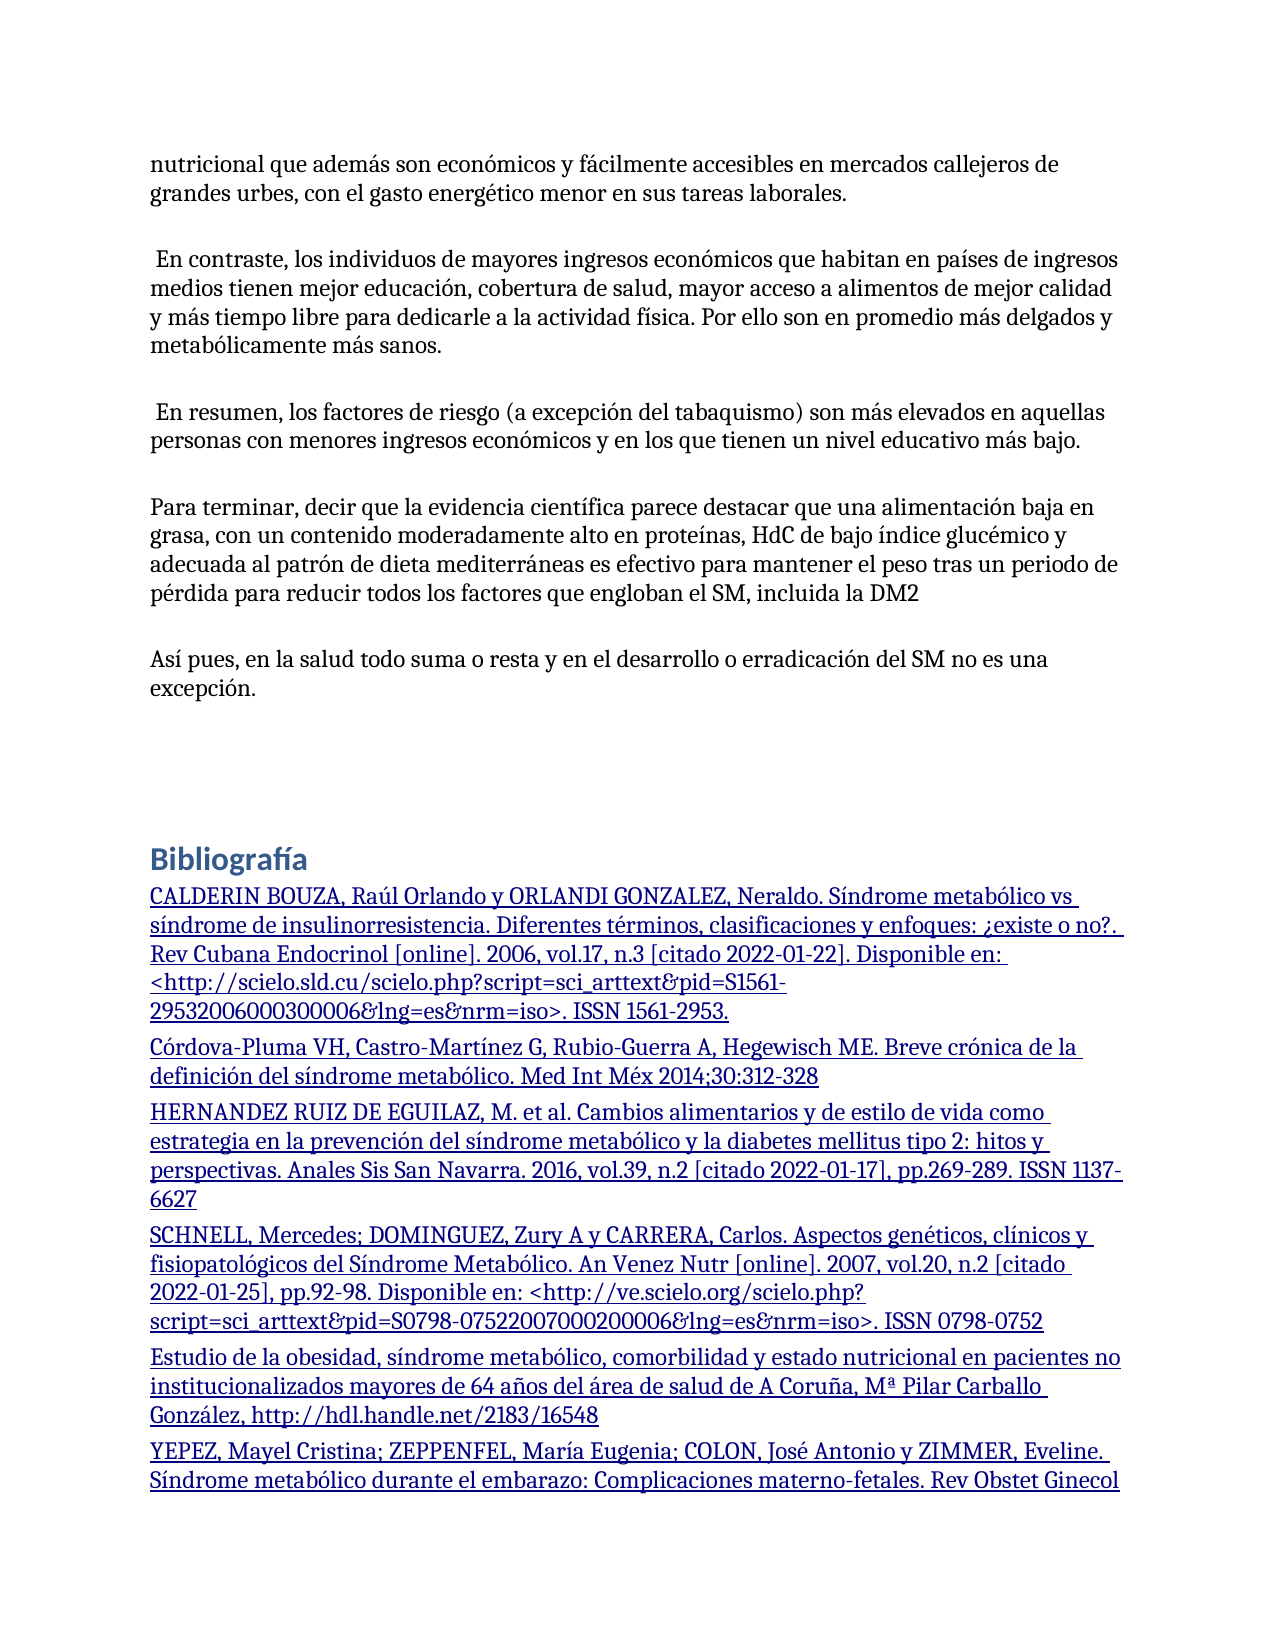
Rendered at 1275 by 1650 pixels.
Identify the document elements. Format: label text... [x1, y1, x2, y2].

text Para terminar, decir que la evidencia científica parece destacar que una alimentación baja en grasa, con un contenido moderadamente alto en proteínas, HdC de bajo índice glucémico y adecuada al patrón de dieta mediterráneas es efectivo para mantener el peso tras un periodo de pérdida para reducir todos los factores que engloban el SM, incluida la DM2 [150, 492, 1125, 607]
text YEPEZ, Mayel Cristina; ZEPPENFEL, María Eugenia; COLON, José Antonio y ZIMMER, Eveline. Síndrome metabólico durante el embarazo: Complicaciones materno-fetales. Rev Obstet Ginecol [150, 1437, 1125, 1494]
text En resumen, los factores de riesgo (a excepción del tabaquismo) son más elevados en aquellas personas con menores ingresos económicos y en los que tienen un nivel educativo más bajo. [150, 397, 1125, 455]
text Córdova-Pluma VH, Castro-Martínez G, Rubio-Guerra A, Hegewisch ME. Breve crónica de la definición del síndrome metabólico. Med Int Méx 2014;30:312-328 [150, 1033, 1125, 1091]
text En contraste, los individuos de mayores ingresos económicos que habitan en países de ingresos medios tienen mejor educación, cobertura de salud, mayor acceso a alimentos de mejor calidad y más tiempo libre para dedicarle a la actividad física. Por ello son en promedio más delgados y metabólicamente más sanos. [150, 245, 1125, 360]
text HERNANDEZ RUIZ DE EGUILAZ, M. et al. Cambios alimentarios y de estilo de vida como estrategia en la prevención del síndrome metabólico y la diabetes mellitus tipo 2: hitos y perspectivas. Anales Sis San Navarra. 2016, vol.39, n.2 [citado 2022-01-17], pp.269-289. ISSN 1137-6627 [150, 1098, 1125, 1213]
text Estudio de la obesidad, síndrome metabólico, comorbilidad y estado nutricional en pacientes no institucionalizados mayores de 64 años del área de salud de A Coruña, Mª Pilar Carballo González, http://hdl.handle.net/2183/16548 [150, 1343, 1125, 1429]
text Así pues, en la salud todo suma o resta y en el desarrollo o erradicación del SM no es una excepción. [150, 645, 1125, 702]
text CALDERIN BOUZA, Raúl Orlando y ORLANDI GONZALEZ, Neraldo. Síndrome metabólico vs síndrome de insulinorresistencia. Diferentes términos, clasificaciones y enfoques: ¿existe o no?. Rev Cubana Endocrinol [online]. 2006, vol.17, n.3 [citado 2022-01-22]. Disponible en: <http://scielo.sld.cu/scielo.php?script=sci_arttext&pid=S1561-29532006000300006&lng=es&nrm=iso>. ISSN 1561-2953. [150, 882, 1125, 1026]
text nutricional que además son económicos y fácilmente accesibles en mercados callejeros de grandes urbes, con el gasto energético menor en sus tareas laborales. [150, 150, 1125, 207]
text SCHNELL, Mercedes; DOMINGUEZ, Zury A y CARRERA, Carlos. Aspectos genéticos, clínicos y fisiopatológicos del Síndrome Metabólico. An Venez Nutr [online]. 2007, vol.20, n.2 [citado 2022-01-25], pp.92-98. Disponible en: <http://ve.scielo.org/scielo.php?script=sci_arttext&pid=S0798-07522007000200006&lng=es&nrm=iso>. ISSN 0798-0752 [150, 1221, 1125, 1336]
subtitle Bibliografía [150, 837, 1125, 878]
